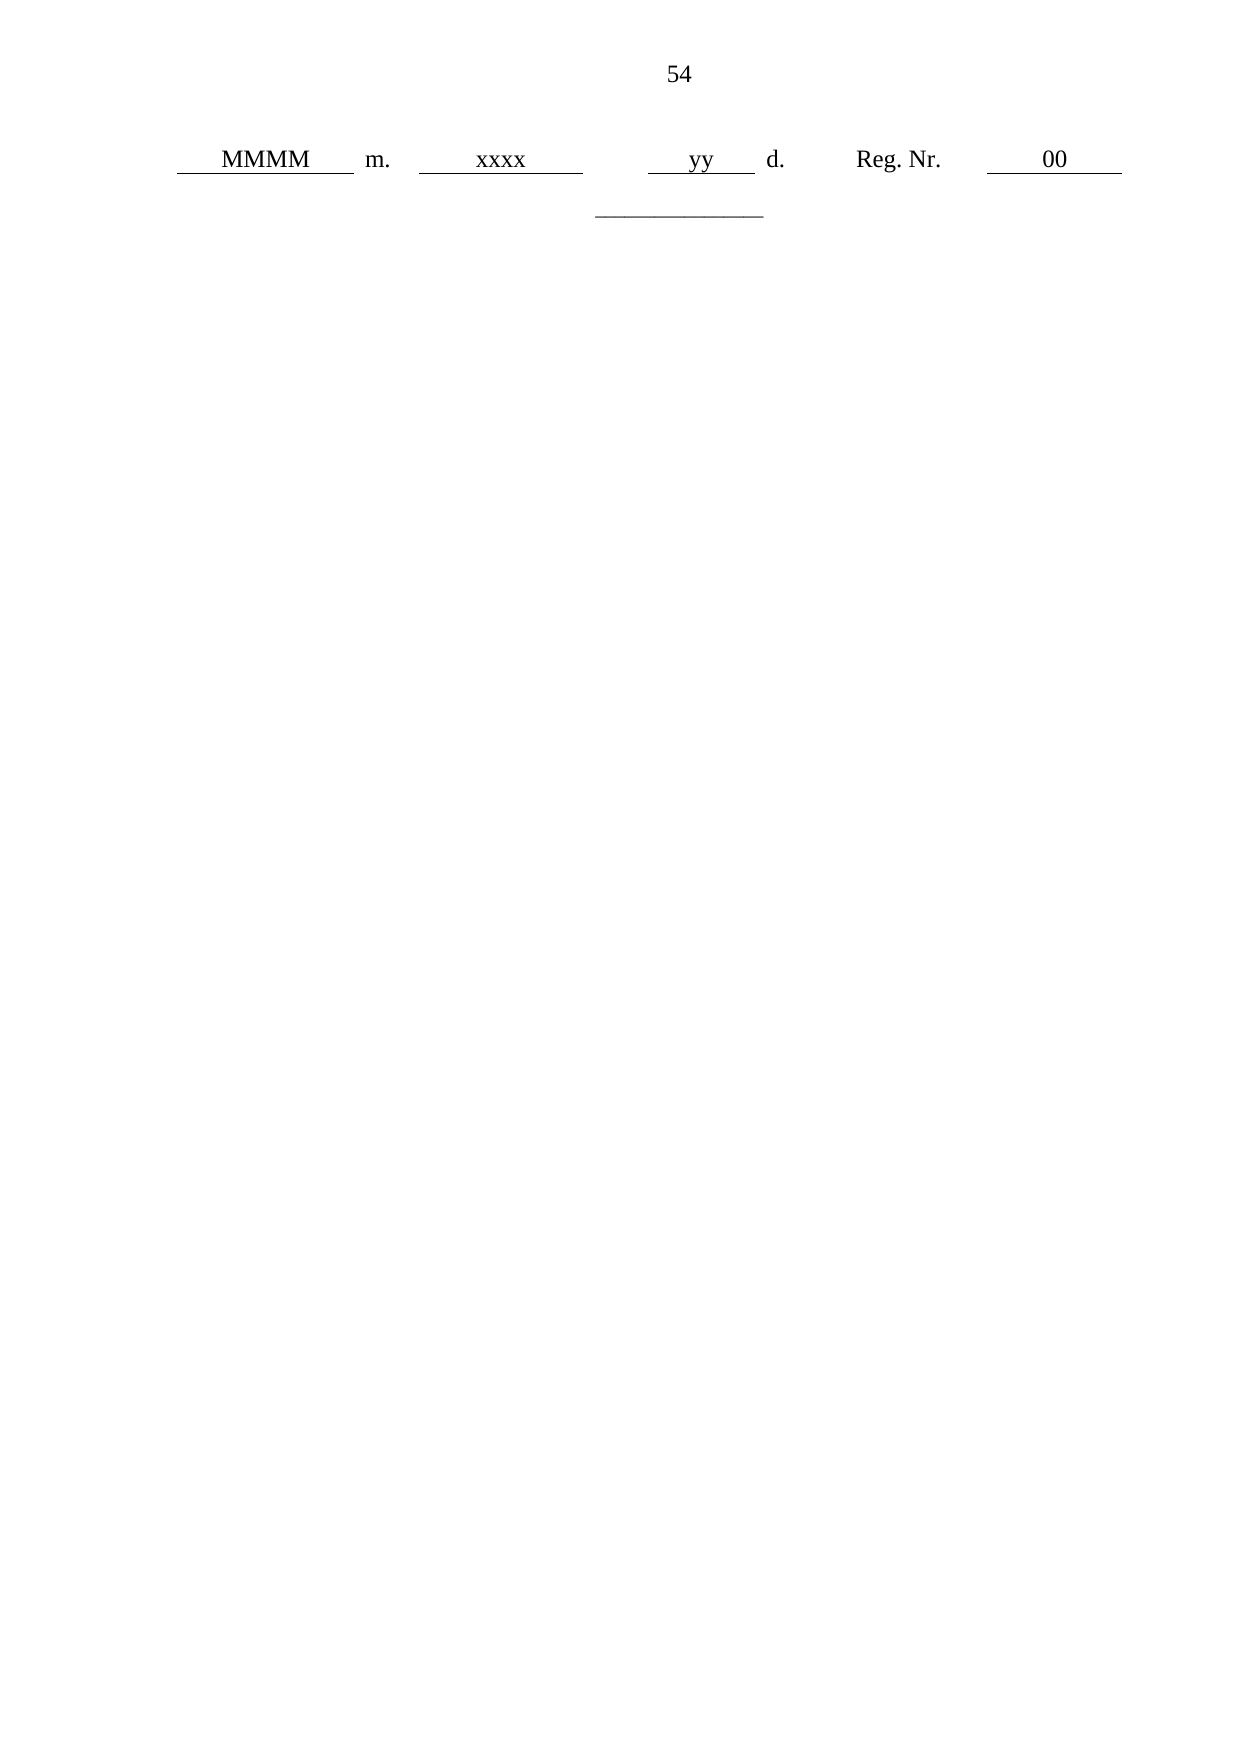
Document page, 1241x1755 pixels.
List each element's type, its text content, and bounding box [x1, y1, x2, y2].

table_header xxxx [419, 145, 582, 173]
table_header Reg. Nr. [810, 145, 987, 173]
table_header 00 [987, 145, 1122, 173]
text _________________ [177, 197, 1181, 220]
table_header yy [648, 145, 755, 173]
table_header d. [755, 145, 810, 173]
table_header [583, 145, 648, 173]
table_header m. [354, 145, 419, 173]
table_header MMMM [177, 145, 353, 173]
